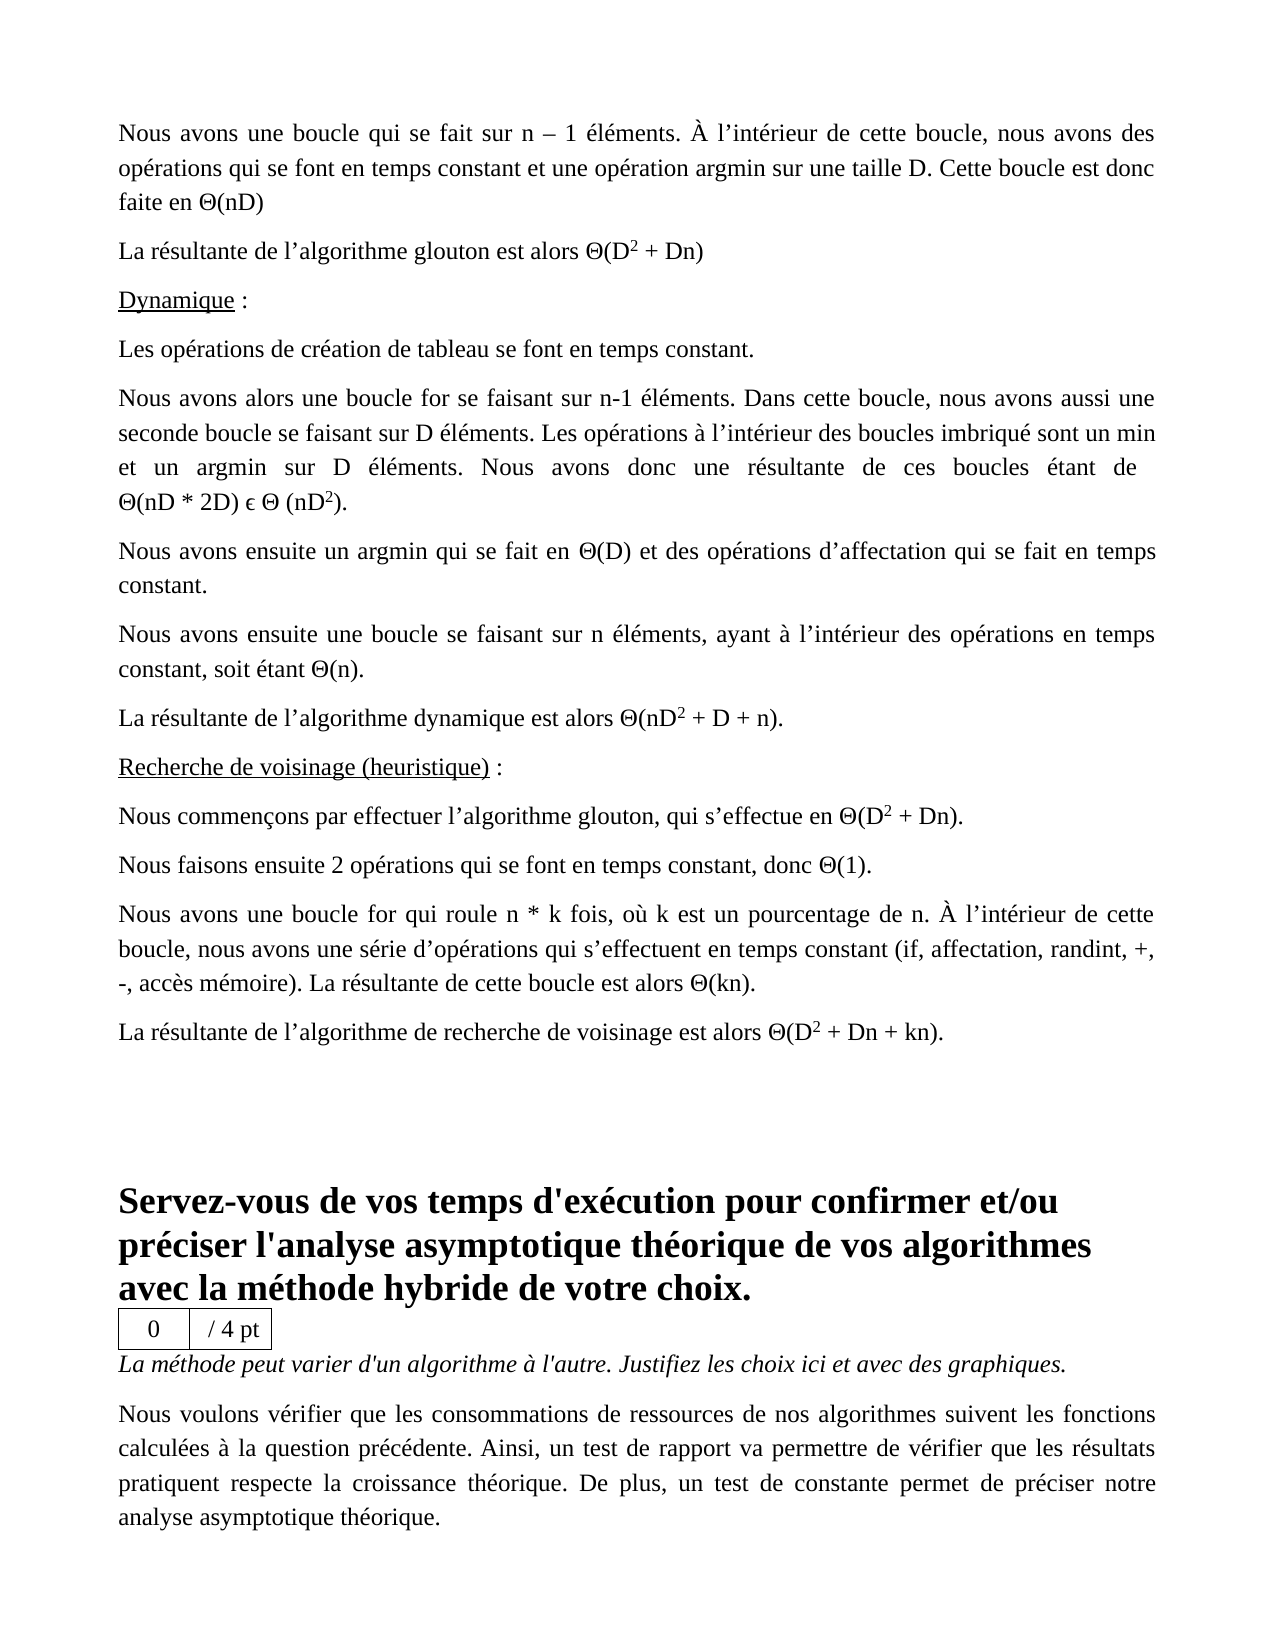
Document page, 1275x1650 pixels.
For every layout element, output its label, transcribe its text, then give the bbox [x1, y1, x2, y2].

subtitle Servez-vous de vos temps d'exécution pour confirmer et/ou préciser l'analyse asymptotique théorique de vos algorithmes avec la méthode hybride de votre choix. [118, 1179, 1157, 1308]
text Nous commençons par effectuer l’algorithme glouton, qui s’effectue en Θ(D2 + Dn). [118, 801, 1157, 830]
text Recherche de voisinage (heuristique) : [118, 752, 1157, 781]
text Les opérations de création de tableau se font en temps constant. [118, 334, 1157, 363]
text La méthode peut varier d'un algorithme à l'autre. Justifiez les choix ici et avec des graphiques. [118, 1349, 1157, 1378]
text Nous avons une boucle for qui roule n * k fois, où k est un pourcentage de n. À l’intérieur de cette boucle, nous avons une série d’opérations qui s’effectuent en temps constant (if, affectation, randint, +, -, accès mémoire). La résultante de cette boucle est alors Θ(kn). [118, 899, 1157, 997]
text Nous faisons ensuite 2 opérations qui se font en temps constant, donc Θ(1). [118, 850, 1157, 879]
text La résultante de l’algorithme glouton est alors Θ(D2 + Dn) [118, 236, 1157, 265]
text La résultante de l’algorithme dynamique est alors Θ(nD2 + D + n). [118, 703, 1157, 732]
text Nous avons alors une boucle for se faisant sur n-1 éléments. Dans cette boucle, nous avons aussi une seconde boucle se faisant sur D éléments. Les opérations à l’intérieur des boucles imbriqué sont un min et un argmin sur D éléments. Nous avons donc une résultante de ces boucles étant de Θ(nD * 2D) ϵ Θ (nD2). [118, 383, 1157, 516]
table_header / 4 pt [190, 1309, 271, 1349]
text Nous voulons vérifier que les consommations de ressources de nos algorithmes suivent les fonctions calculées à la question précédente. Ainsi, un test de rapport va permettre de vérifier que les résultats pratiquent respecte la croissance théorique. De plus, un test de constante permet de préciser notre analyse asymptotique théorique. [118, 1399, 1157, 1531]
text Nous avons ensuite un argmin qui se fait en Θ(D) et des opérations d’affectation qui se fait en temps constant. [118, 536, 1157, 599]
text Nous avons une boucle qui se fait sur n – 1 éléments. À l’intérieur de cette boucle, nous avons des opérations qui se font en temps constant et une opération argmin sur une taille D. Cette boucle est donc faite en Θ(nD) [118, 118, 1157, 216]
text La résultante de l’algorithme de recherche de voisinage est alors Θ(D2 + Dn + kn). [118, 1017, 1157, 1046]
table_header 0 [119, 1309, 189, 1349]
text Dynamique : [118, 285, 1157, 314]
text Nous avons ensuite une boucle se faisant sur n éléments, ayant à l’intérieur des opérations en temps constant, soit étant Θ(n). [118, 619, 1157, 683]
